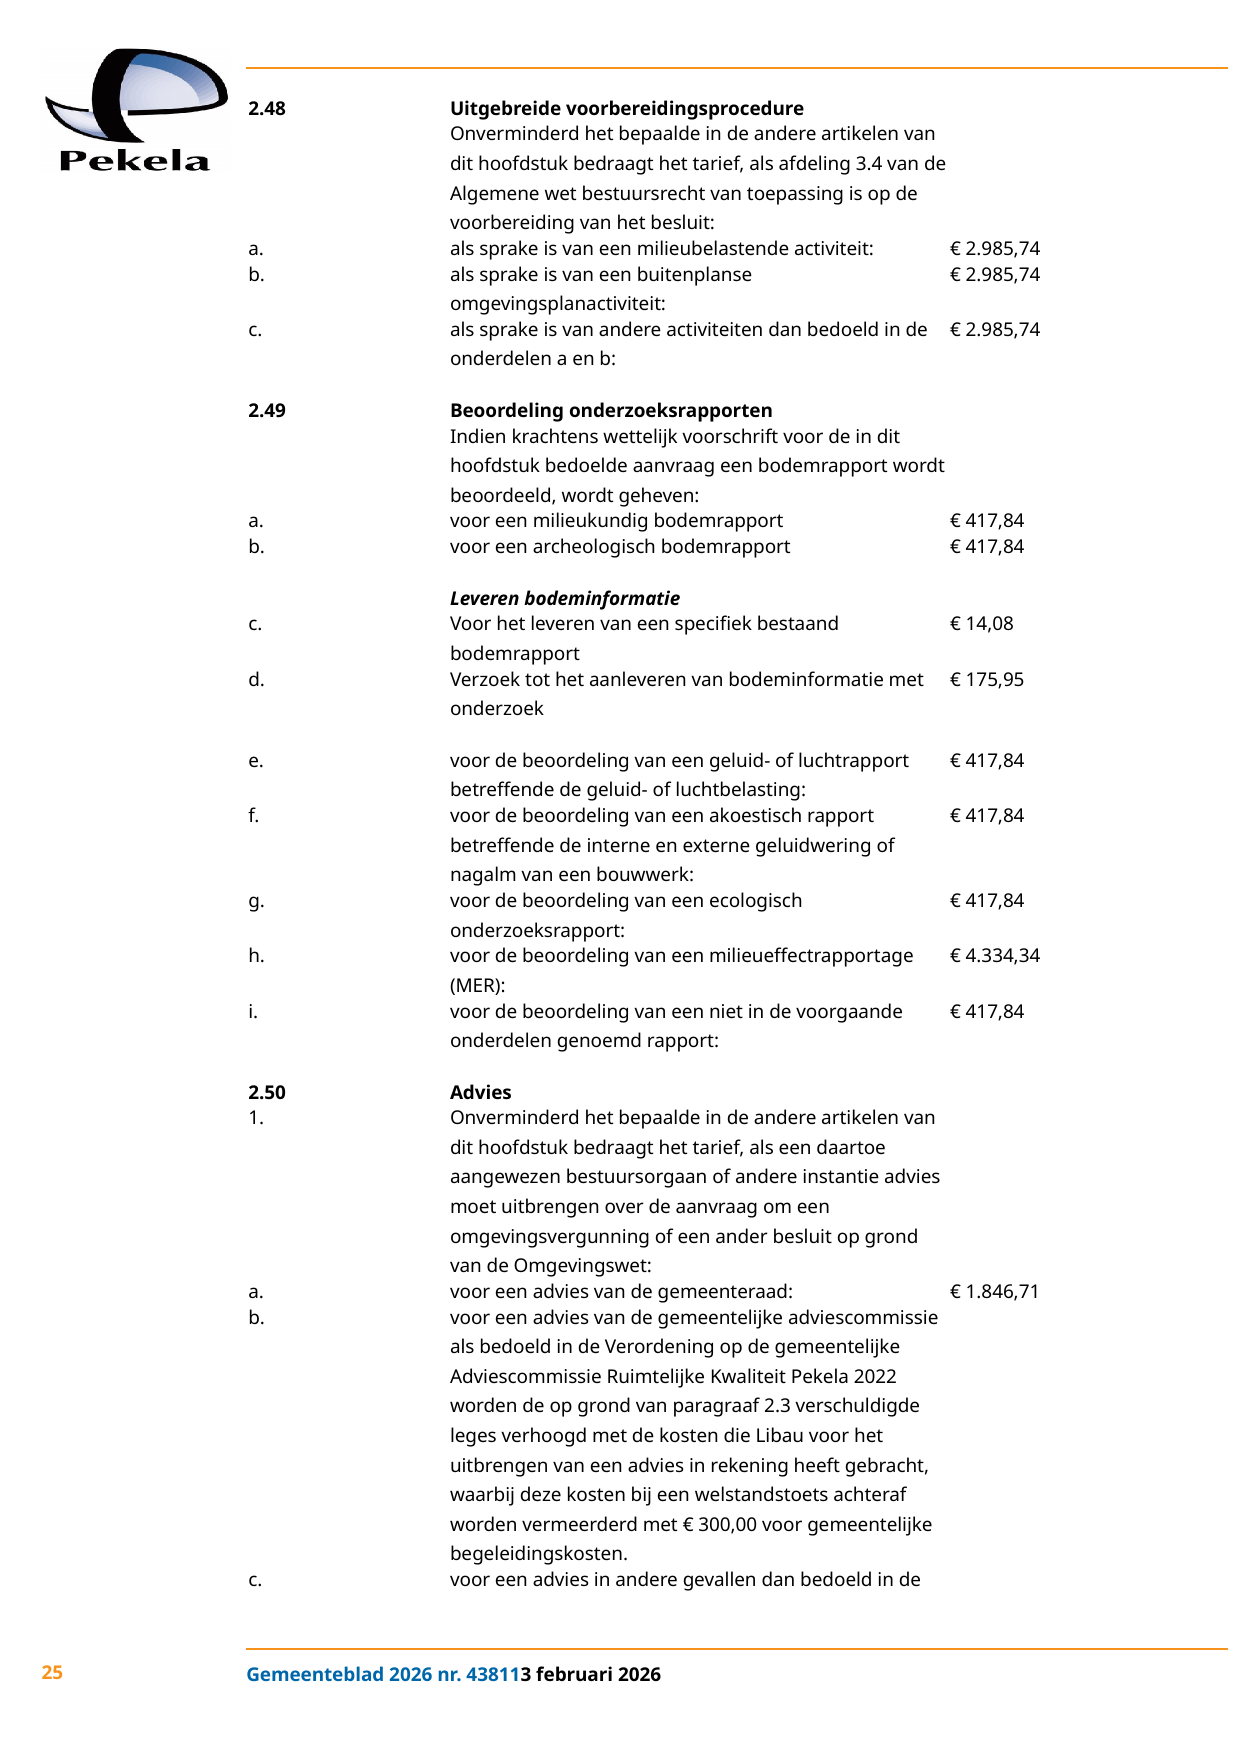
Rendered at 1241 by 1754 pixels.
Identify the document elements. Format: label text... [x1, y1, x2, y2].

table_cell € 417,84 [950, 508, 1152, 533]
picture [41, 47, 231, 172]
table_cell i. [248, 998, 450, 1053]
table_cell [950, 95, 1152, 121]
table_cell [450, 1053, 950, 1079]
table_cell c. [248, 611, 450, 666]
table_cell Onverminderd het bepaalde in de andere artikelen van dit hoofdstuk bedraagt het tarief, als afdeling 3.4 van de Algemene wet bestuursrecht van toepassing is op de voorbereiding van het besluit: [450, 121, 950, 235]
table_cell b. [248, 261, 450, 316]
table_cell a. [248, 235, 450, 261]
table_cell € 417,84 [950, 747, 1152, 802]
table_cell 2.49 [248, 397, 450, 423]
table_cell [248, 371, 450, 397]
table_cell [248, 559, 450, 585]
table_cell [950, 1566, 1152, 1592]
table_cell [248, 423, 450, 508]
table_cell € 417,84 [950, 998, 1152, 1053]
table_cell [950, 721, 1152, 747]
table_cell Uitgebreide voorbereidingsprocedure [450, 95, 950, 121]
table_cell [950, 1053, 1152, 1079]
table_cell voor de beoordeling van een akoestisch rapport betreffende de interne en externe geluidwering of nagalm van een bouwwerk: [450, 802, 950, 887]
table_cell € 2.985,74 [950, 235, 1152, 261]
table_cell voor een milieukundig bodemrapport [450, 508, 950, 533]
table_cell Leveren bodeminformatie [450, 585, 950, 611]
table_cell voor een advies in andere gevallen dan bedoeld in de [450, 1566, 950, 1592]
table_cell [450, 721, 950, 747]
table_cell c. [248, 1566, 450, 1592]
table_cell [950, 423, 1152, 508]
table_cell € 2.985,74 [950, 261, 1152, 316]
table_cell g. [248, 887, 450, 942]
table_cell € 14,08 [950, 611, 1152, 666]
table_cell e. [248, 747, 450, 802]
table_cell Advies [450, 1079, 950, 1104]
table_cell [248, 585, 450, 611]
table_cell [950, 1304, 1152, 1566]
table_cell [950, 1079, 1152, 1104]
table_cell Onverminderd het bepaalde in de andere artikelen van dit hoofdstuk bedraagt het tarief, als een daartoe aangewezen bestuursorgaan of andere instantie advies moet uitbrengen over de aanvraag om een omgevingsvergunning of een ander besluit op grond van de Omgevingswet: [450, 1105, 950, 1278]
table_cell 2.48 [248, 95, 450, 121]
table_cell [450, 371, 950, 397]
table_cell voor de beoordeling van een niet in de voorgaande onderdelen genoemd rapport: [450, 998, 950, 1053]
table_cell [950, 397, 1152, 423]
table_cell voor een advies van de gemeentelijke adviescommissie als bedoeld in de Verordening op de gemeentelijke Adviescommissie Ruimtelijke Kwaliteit Pekela 2022 worden de op grond van paragraaf 2.3 verschuldigde leges verhoogd met de kosten die Libau voor het uitbrengen van een advies in rekening heeft gebracht, waarbij deze kosten bij een welstandstoets achteraf worden vermeerderd met € 300,00 voor gemeentelijke begeleidingskosten. [450, 1304, 950, 1566]
table_cell [950, 121, 1152, 235]
table_cell b. [248, 1304, 450, 1566]
table_cell f. [248, 802, 450, 887]
table_cell [450, 559, 950, 585]
table_cell € 175,95 [950, 666, 1152, 721]
table_cell voor de beoordeling van een geluid- of luchtrapport betreffende de geluid- of luchtbelasting: [450, 747, 950, 802]
table_cell voor een advies van de gemeenteraad: [450, 1278, 950, 1304]
table_cell als sprake is van een milieubelastende activiteit: [450, 235, 950, 261]
table_cell c. [248, 316, 450, 371]
table_cell h. [248, 943, 450, 998]
table_cell a. [248, 1278, 450, 1304]
table_cell [950, 1105, 1152, 1278]
table_cell [950, 559, 1152, 585]
table_cell € 417,84 [950, 802, 1152, 887]
table_cell a. [248, 508, 450, 533]
table_cell € 4.334,34 [950, 943, 1152, 998]
table_cell € 2.985,74 [950, 316, 1152, 371]
table_cell € 417,84 [950, 887, 1152, 942]
table_cell d. [248, 666, 450, 721]
table_cell Beoordeling onderzoeksrapporten [450, 397, 950, 423]
table_cell voor de beoordeling van een ecologisch onderzoeksrapport: [450, 887, 950, 942]
table_cell Verzoek tot het aanleveren van bodeminformatie met onderzoek [450, 666, 950, 721]
table_cell voor de beoordeling van een milieueffectrapportage (MER): [450, 943, 950, 998]
table_cell 1. [248, 1105, 450, 1278]
table_cell 2.50 [248, 1079, 450, 1104]
table_cell [950, 371, 1152, 397]
table_cell als sprake is van andere activiteiten dan bedoeld in de onderdelen a en b: [450, 316, 950, 371]
table_cell [248, 1053, 450, 1079]
table_cell Indien krachtens wettelijk voorschrift voor de in dit hoofdstuk bedoelde aanvraag een bodemrapport wordt beoordeeld, wordt geheven: [450, 423, 950, 508]
table_cell voor een archeologisch bodemrapport [450, 534, 950, 559]
table_cell [950, 585, 1152, 611]
table_cell € 417,84 [950, 534, 1152, 559]
table_cell als sprake is van een buitenplanse omgevingsplanactiviteit: [450, 261, 950, 316]
table_cell [248, 121, 450, 235]
table_cell Voor het leveren van een specifiek bestaand bodemrapport [450, 611, 950, 666]
table_cell € 1.846,71 [950, 1278, 1152, 1304]
table_cell [248, 721, 450, 747]
table_cell b. [248, 534, 450, 559]
